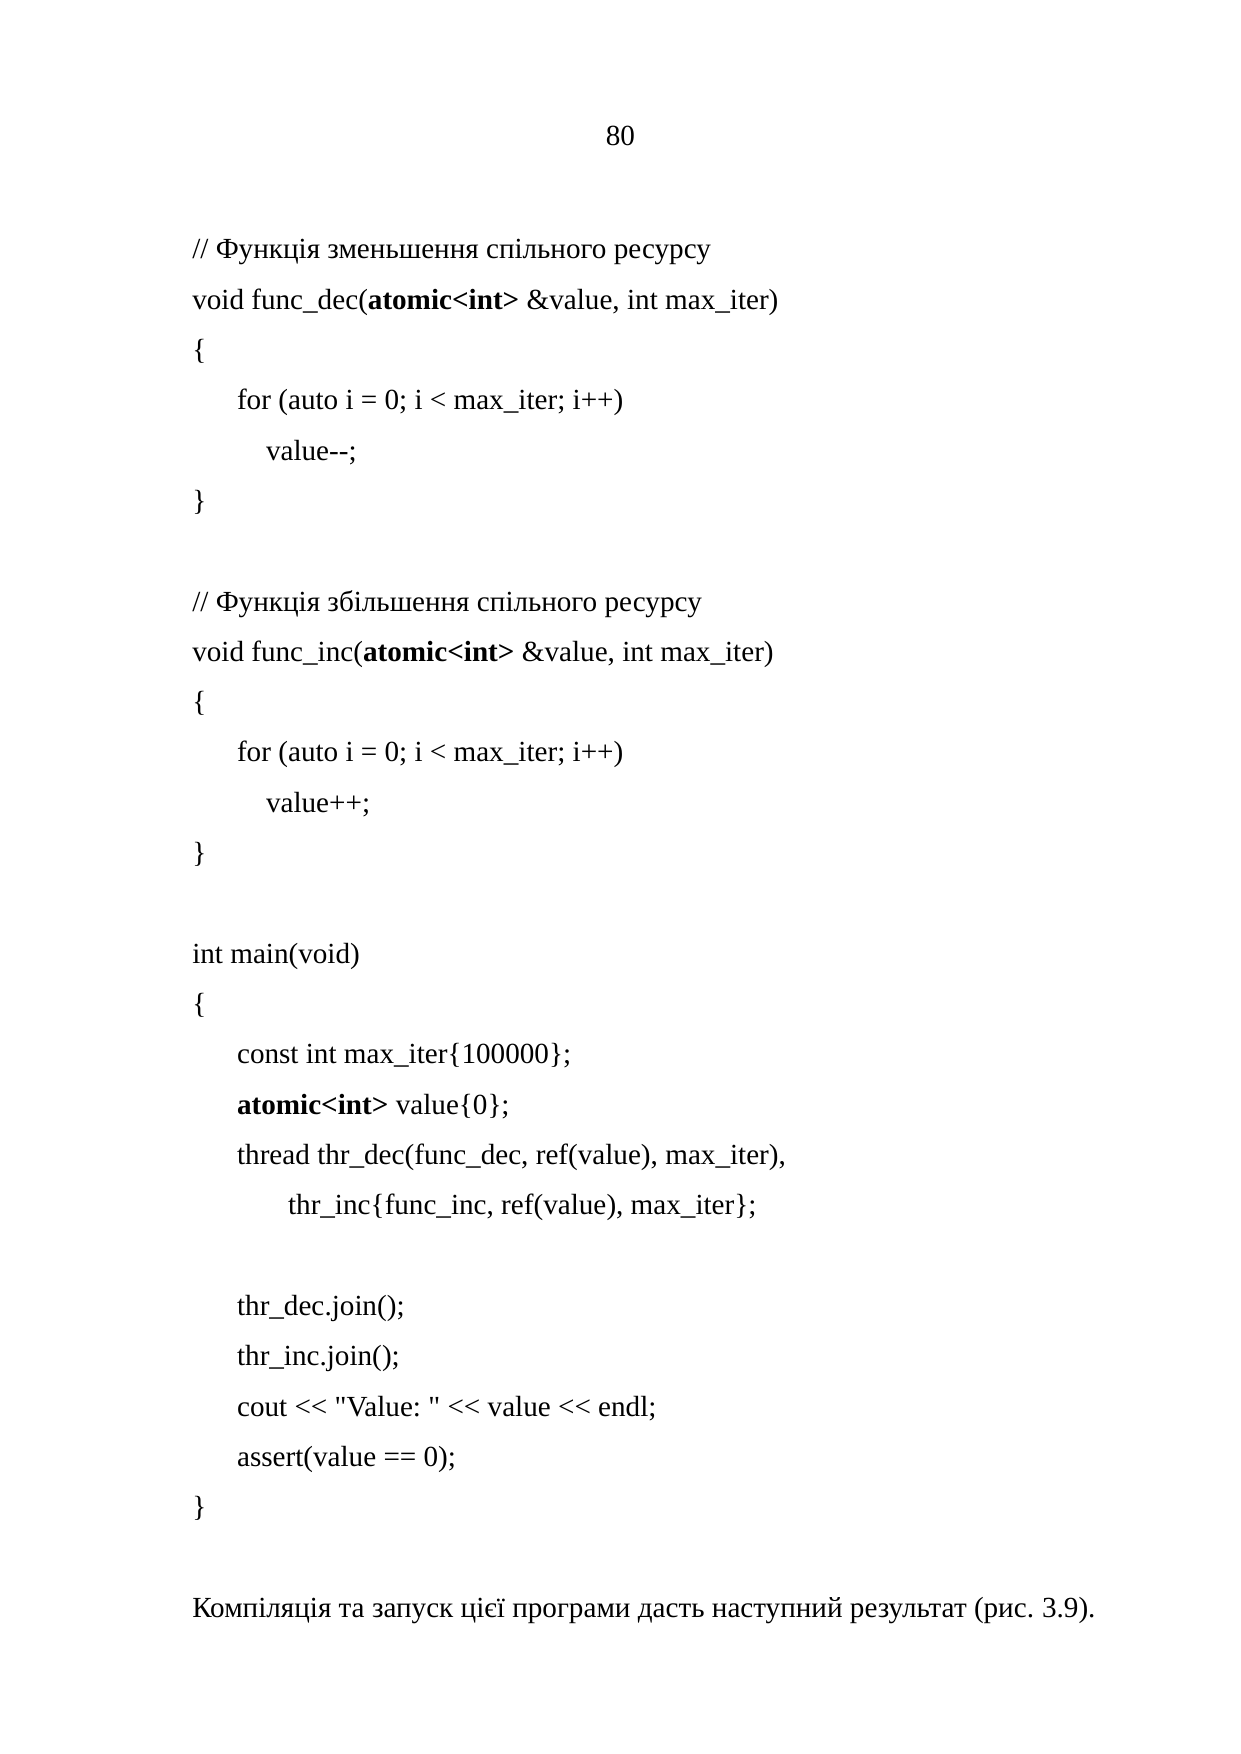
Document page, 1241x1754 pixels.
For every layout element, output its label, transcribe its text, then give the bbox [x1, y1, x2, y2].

text assert(value == 0); [118, 1439, 1122, 1472]
text // Функція зменьшення спільного ресурсу [118, 231, 1122, 265]
text thr_inc.join(); [118, 1338, 1122, 1372]
text } [118, 1489, 1122, 1523]
text for (auto i = 0; i < max_iter; i++) [118, 734, 1122, 768]
text for (auto i = 0; i < max_iter; i++) [118, 382, 1122, 416]
text value--; [118, 433, 1122, 466]
text const int max_iter{100000}; [118, 1036, 1122, 1070]
text cout << "Value: " << value << endl; [118, 1389, 1122, 1422]
text thread thr_dec(func_dec, ref(value), max_iter), [118, 1137, 1122, 1171]
text // Функція збільшення спільного ресурсу [118, 584, 1122, 617]
text thr_dec.join(); [118, 1288, 1122, 1322]
text { [118, 684, 1122, 718]
text value++; [118, 785, 1122, 818]
text { [118, 986, 1122, 1020]
text int main(void) [118, 936, 1122, 969]
text atomic<int> value{0}; [118, 1087, 1122, 1120]
text } [118, 835, 1122, 869]
text } [118, 483, 1122, 517]
text thr_inc{func_inc, ref(value), max_iter}; [118, 1187, 1122, 1221]
text { [118, 332, 1122, 366]
text Компіляція та запуск цієї програми дасть наступний результат (рис. 3.9). [118, 1590, 1122, 1623]
text void func_inc(atomic<int> &value, int max_iter) [118, 634, 1122, 667]
text void func_dec(atomic<int> &value, int max_iter) [118, 282, 1122, 315]
